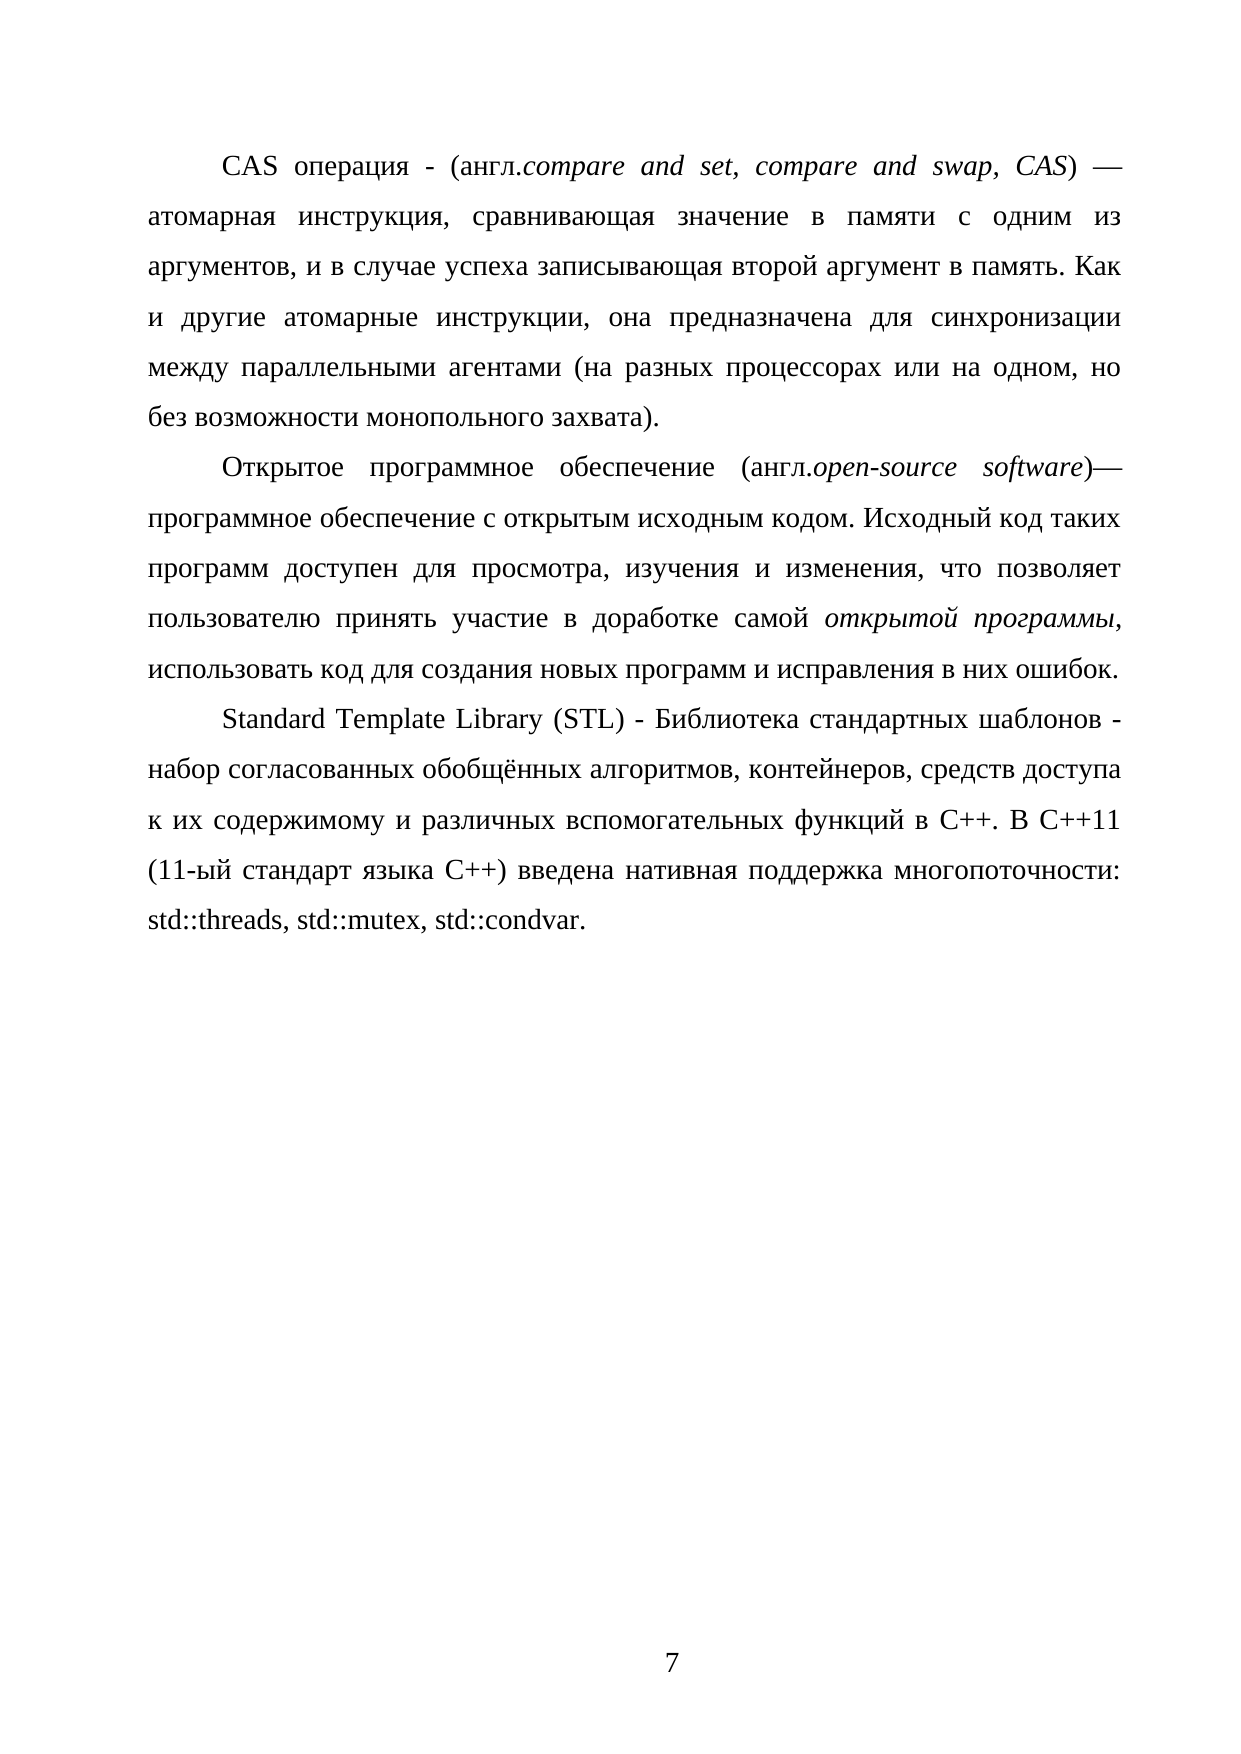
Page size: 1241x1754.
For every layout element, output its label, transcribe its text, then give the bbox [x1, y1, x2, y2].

text Открытое программное обеспечение (англ.open-source software)— программное обеспечение с открытым исходным кодом. Исходный код таких программ доступен для просмотра, изучения и изменения, что позволяет пользователю принять участие в доработке самой открытой программы, использовать код для создания новых программ и исправления в них ошибок. [148, 449, 1122, 684]
text CAS операция - (англ.compare and set, compare and swap, CAS) — атомарная инструкция, сравнивающая значение в памяти с одним из аргументов, и в случае успеха записывающая второй аргумент в память. Как и другие атомарные инструкции, она предназначена для синхронизации между параллельными агентами (на разных процессорах или на одном, но без возможности монопольного захвата). [148, 148, 1122, 433]
text Standard Template Library (STL) - Библиотека стандартных шаблонов - набор согласованных обобщённых алгоритмов, контейнеров, средств доступа к их содержимому и различных вспомогательных функций в C++. В С++11 (11-ый стандарт языка С++) введена нативная поддержка многопоточности: std::threads, std::mutex, std::condvar. [148, 701, 1122, 936]
